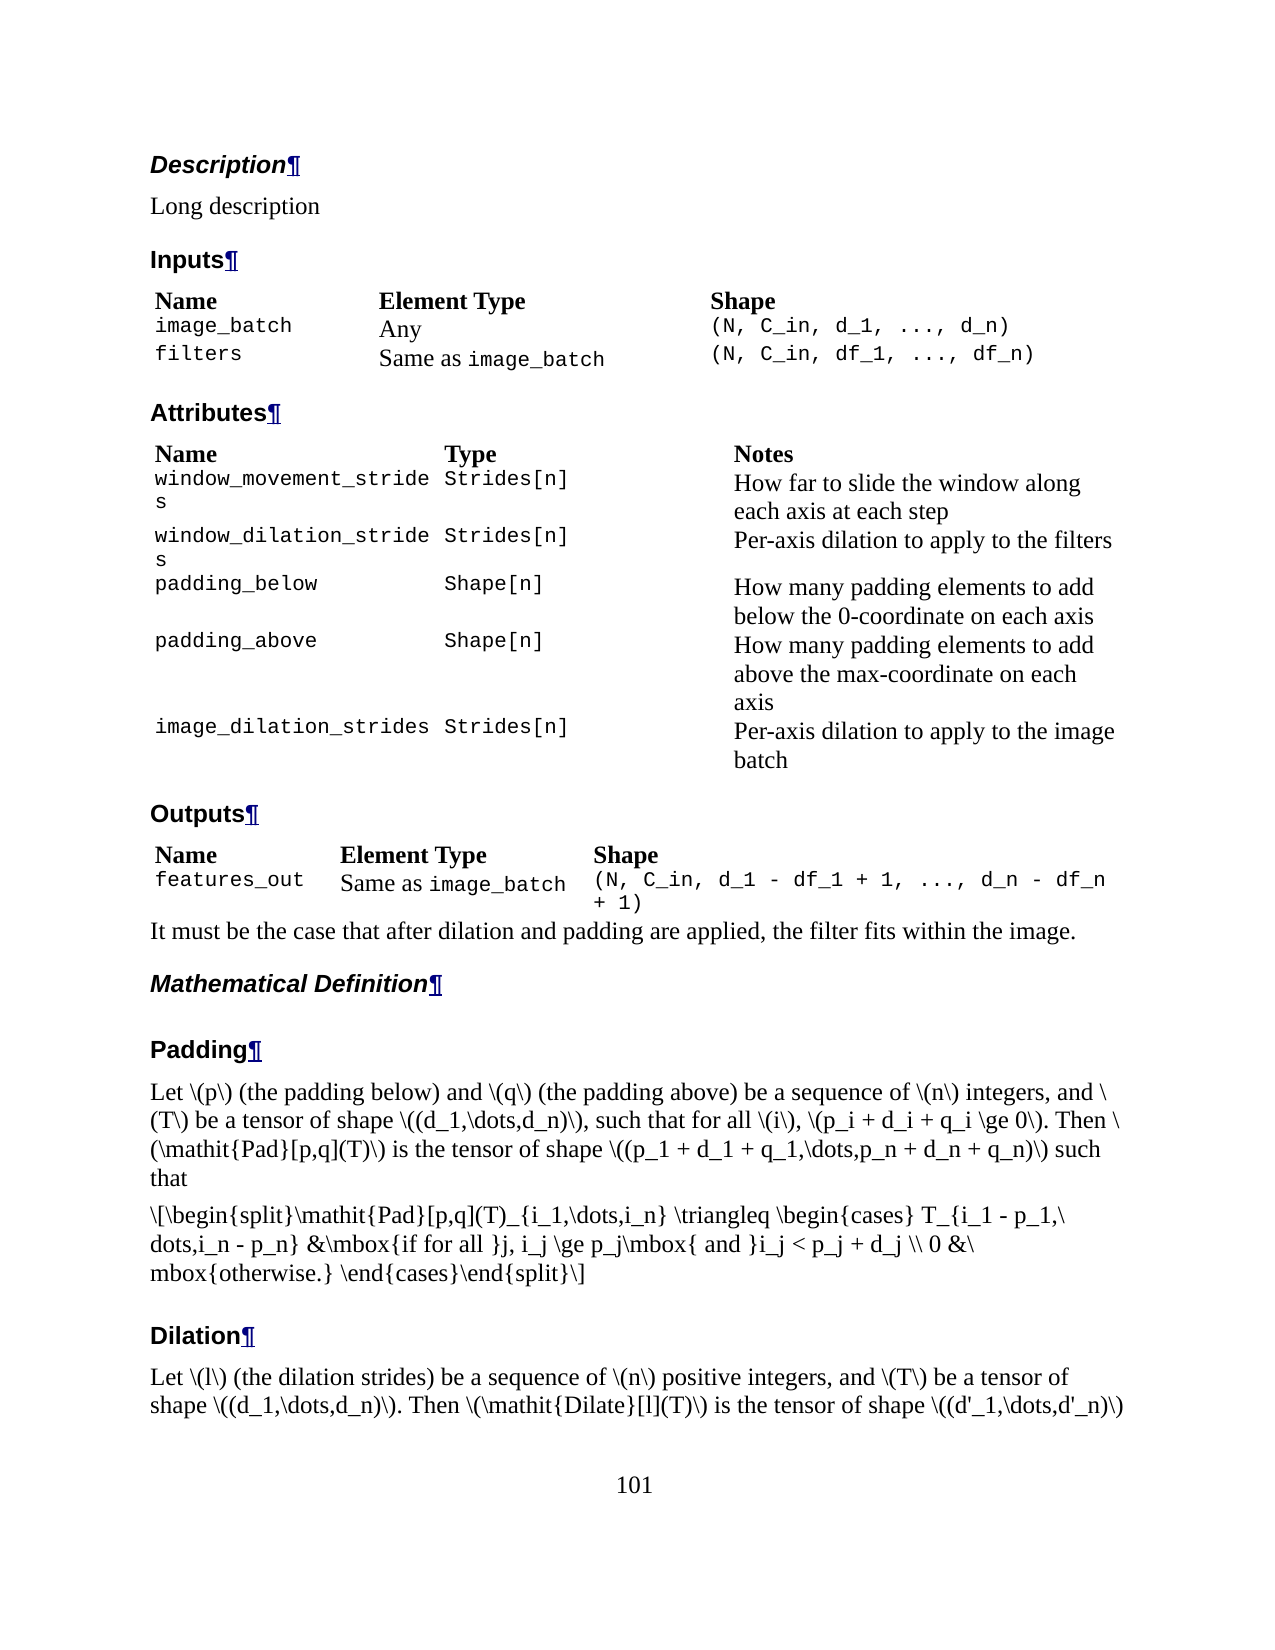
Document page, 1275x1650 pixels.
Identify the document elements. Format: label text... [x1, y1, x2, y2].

table_cell Strides[n] [440, 716, 729, 774]
table_header Type [440, 439, 729, 468]
text Let \(p\) (the padding below) and \(q\) (the padding above) be a sequence of \(n\) integers, and \(T\) be a tensor of shape \((d_1,\dots,d_n)\), such that for all \(i\), \(p_i + d_i + q_i \ge 0\). Then \(\mathit{Pad}[p,q](T)\) is the tensor of shape \((p_1 + d_1 + q_1,\dots,p_n + d_n + q_n)\) such that [150, 1077, 1125, 1192]
subtitle Inputs¶ [150, 245, 1125, 273]
table_header Notes [729, 439, 1125, 468]
text It must be the case that after dilation and padding are applied, the filter fits within the image. [150, 916, 1125, 944]
subtitle Dilation¶ [150, 1321, 1125, 1349]
text Let \(l\) (the dilation strides) be a sequence of \(n\) positive integers, and \(T\) be a tensor of shape \((d_1,\dots,d_n)\). Then \(\mathit{Dilate}[l](T)\) is the tensor of shape \((d'_1,\dots,d'_n)\) [150, 1362, 1125, 1419]
table_cell Strides[n] [440, 525, 729, 572]
table_header Name [150, 840, 335, 868]
text \[\begin{split}\mathit{Pad}[p,q](T)_{i_1,\dots,i_n} \triangleq \begin{cases} T_{i_1 - p_1,\dots,i_n - p_n} &\mbox{if for all }j, i_j \ge p_j\mbox{ and }i_j < p_j + d_j \\ 0 &\mbox{otherwise.} \end{cases}\end{split}\] [150, 1201, 1125, 1287]
table_cell Per-axis dilation to apply to the image batch [729, 716, 1125, 774]
table_cell (N, C_in, d_1 - df_1 + 1, ..., d_n - df_n + 1) [589, 869, 1125, 916]
table_cell How far to slide the window along each axis at each step [729, 468, 1125, 525]
table_header Element Type [374, 286, 706, 314]
subtitle Attributes¶ [150, 398, 1125, 426]
table_cell Same as image_batch [335, 869, 589, 916]
table_header Name [150, 439, 439, 468]
subtitle Mathematical Definition¶ [150, 969, 1125, 998]
table_cell (N, C_in, d_1, ..., d_n) [706, 315, 1125, 343]
table_cell padding_below [150, 573, 439, 630]
subtitle Description¶ [150, 150, 1125, 178]
table_cell Same as image_batch [374, 343, 706, 373]
subtitle Padding¶ [150, 1036, 1125, 1064]
table_cell How many padding elements to add below the 0-coordinate on each axis [729, 573, 1125, 630]
table_cell Shape[n] [440, 573, 729, 630]
table_cell Strides[n] [440, 468, 729, 525]
table_cell image_batch [150, 315, 374, 343]
table_cell image_dilation_strides [150, 716, 439, 774]
table_header Element Type [335, 840, 589, 868]
text Long description [150, 191, 1125, 220]
table_cell window_movement_strides [150, 468, 439, 525]
table_cell Per-axis dilation to apply to the filters [729, 525, 1125, 572]
table_cell How many padding elements to add above the max-coordinate on each axis [729, 630, 1125, 716]
table_header Name [150, 286, 374, 314]
table_cell filters [150, 343, 374, 373]
subtitle Outputs¶ [150, 799, 1125, 827]
table_header Shape [706, 286, 1125, 314]
table_cell window_dilation_strides [150, 525, 439, 572]
table_cell Any [374, 315, 706, 343]
table_cell (N, C_in, df_1, ..., df_n) [706, 343, 1125, 373]
table_cell Shape[n] [440, 630, 729, 716]
table_cell padding_above [150, 630, 439, 716]
table_header Shape [589, 840, 1125, 868]
table_cell features_out [150, 869, 335, 916]
